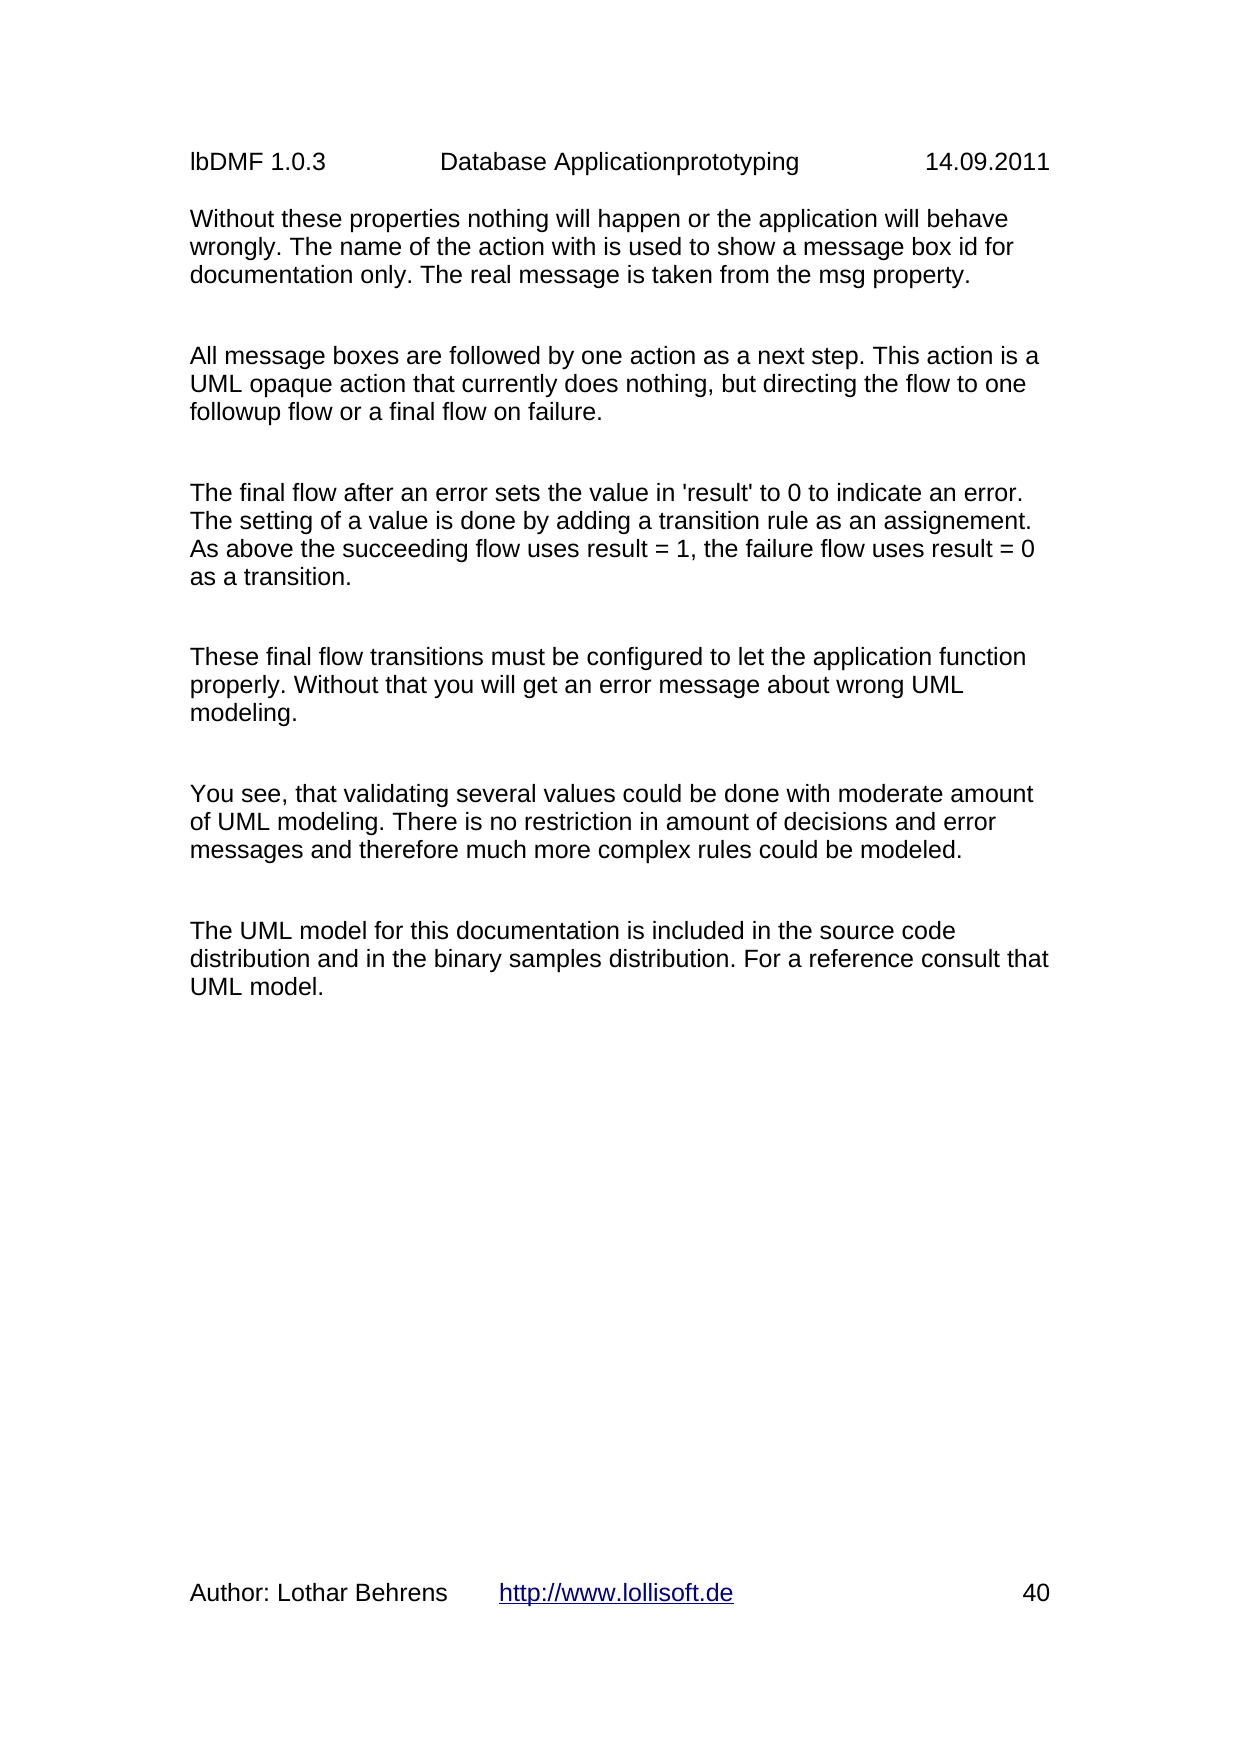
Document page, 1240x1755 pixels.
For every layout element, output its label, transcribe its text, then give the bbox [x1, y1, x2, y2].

text Without these properties nothing will happen or the application will behave wrongly. The name of the action with is used to show a message box id for documentation only. The real message is taken from the msg property. [189, 205, 1050, 289]
text These final flow transitions must be configured to let the application function properly. Without that you will get an error message about wrong UML modeling. [189, 643, 1050, 727]
text The UML model for this documentation is included in the source code distribution and in the binary samples distribution. For a reference consult that UML model. [189, 917, 1050, 1000]
text The final flow after an error sets the value in 'result' to 0 to indicate an error. The setting of a value is done by adding a transition rule as an assignement. As above the succeeding flow uses result = 1, the failure flow uses result = 0 as a transition. [189, 479, 1050, 590]
text All message boxes are followed by one action as a next step. This action is a UML opaque action that currently does nothing, but directing the flow to one followup flow or a final flow on failure. [189, 342, 1050, 426]
text You see, that validating several values could be done with moderate amount of UML modeling. There is no restriction in amount of decisions and error messages and therefore much more complex rules could be modeled. [189, 780, 1050, 864]
